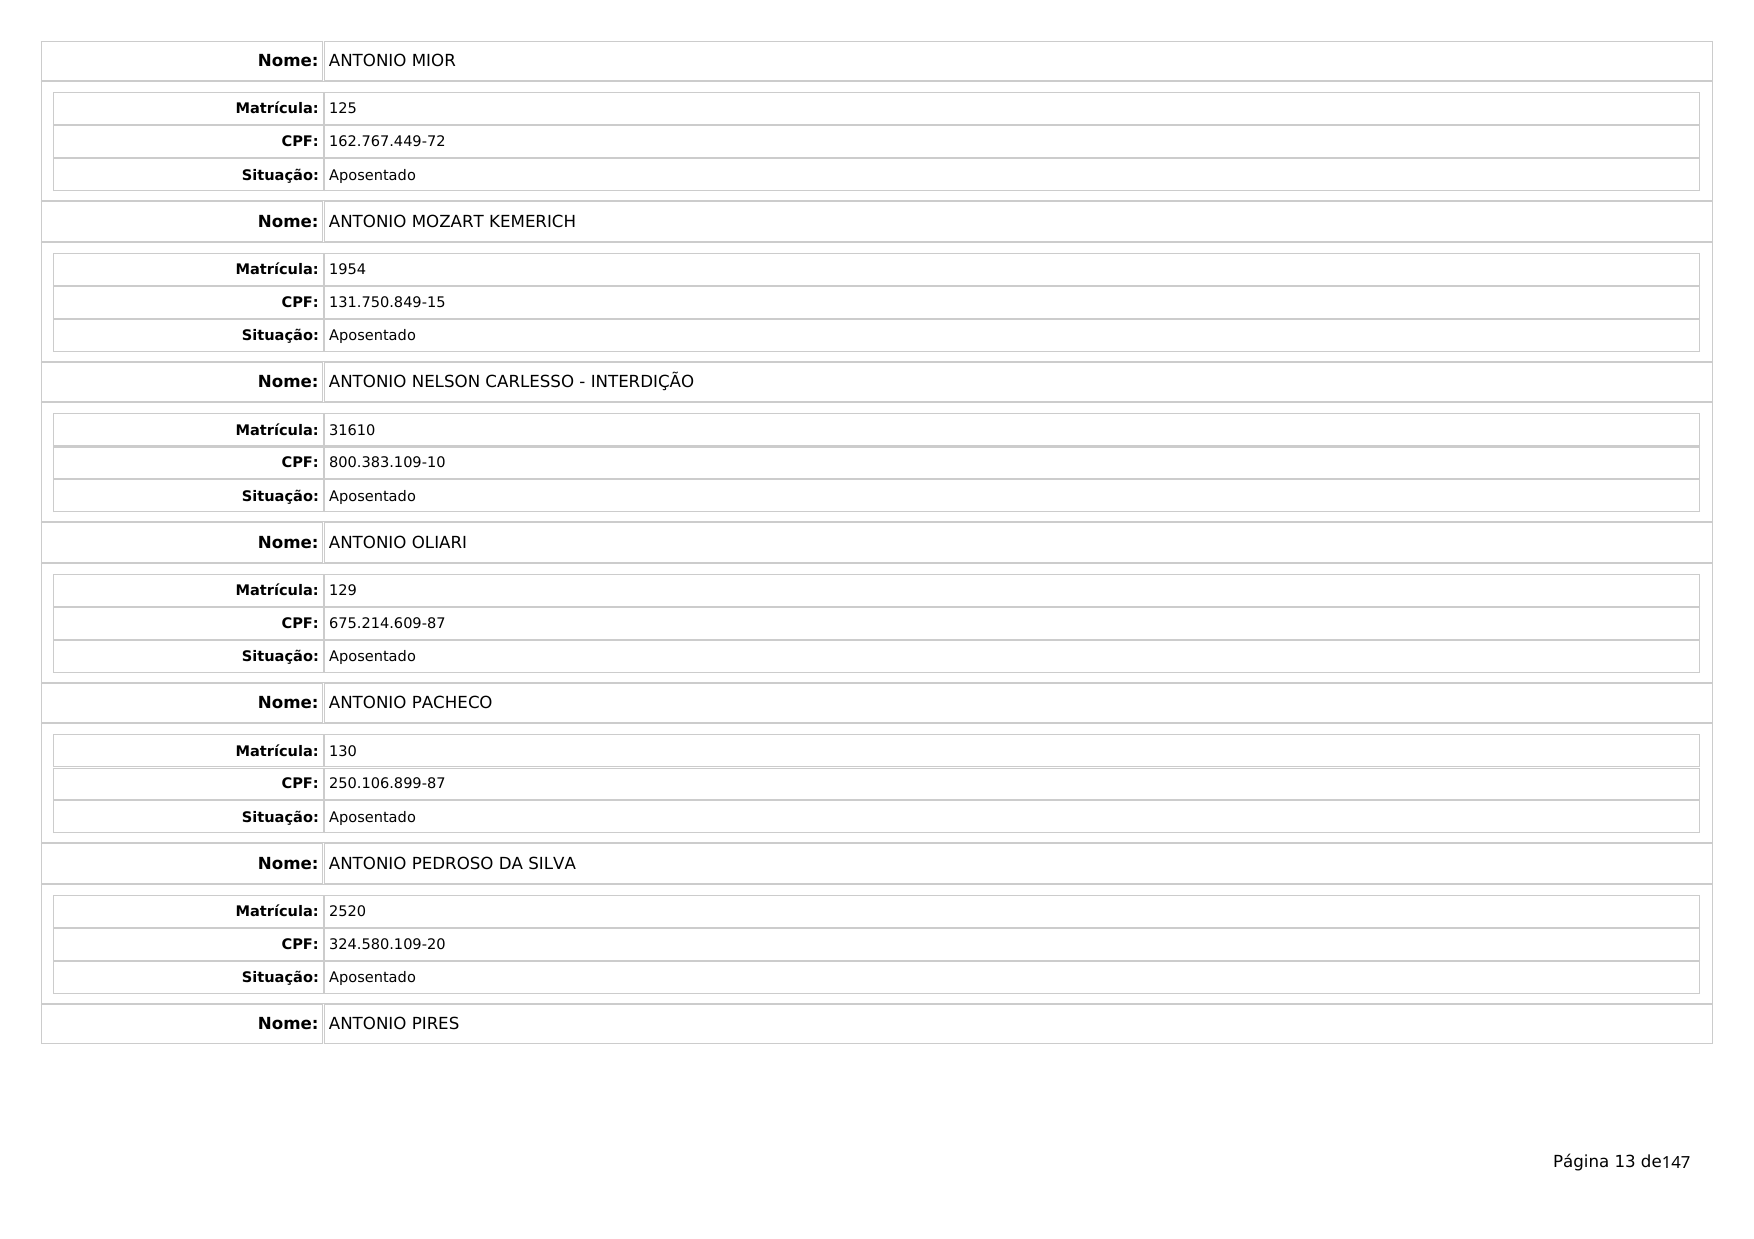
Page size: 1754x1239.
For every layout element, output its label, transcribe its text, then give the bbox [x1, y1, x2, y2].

table_cell Matrícula: [54, 254, 323, 285]
table_cell [0, 1004, 41, 1044]
table_cell [1700, 319, 1708, 352]
table_cell [1708, 479, 1712, 512]
table_cell [1662, 1044, 1713, 1142]
table_cell Matrícula: [54, 414, 323, 445]
table_cell [46, 158, 53, 191]
table_header [324, 889, 1700, 895]
table_cell ANTONIO MIOR [325, 42, 1712, 80]
table_cell Situação: [54, 962, 323, 993]
table_cell [1531, 1044, 1662, 1142]
table_cell [1708, 961, 1712, 994]
table_cell CPF: [54, 287, 323, 318]
table_header [53, 889, 324, 895]
table_cell [42, 82, 1712, 200]
table_cell Aposentado [325, 159, 1699, 190]
table_cell [1713, 362, 1753, 402]
table_cell [1708, 574, 1712, 607]
table_header [1700, 407, 1708, 413]
table_header [53, 568, 324, 574]
table_cell CPF: [54, 608, 323, 639]
table_cell Nome: [42, 202, 322, 241]
table_cell [1713, 1142, 1753, 1182]
table_cell [0, 723, 41, 843]
table_cell 162.767.449-72 [325, 126, 1699, 157]
table_cell CPF: [54, 929, 323, 960]
table_cell [1713, 201, 1753, 242]
table_cell [1713, 522, 1753, 563]
table_cell [41, 1142, 323, 1182]
table_cell [1708, 640, 1712, 673]
table_header [46, 568, 53, 574]
table_cell [0, 884, 41, 1004]
table_header [324, 0, 1531, 41]
table_header [53, 247, 324, 253]
table_cell [1708, 446, 1712, 479]
table_header [46, 728, 53, 734]
table_header [53, 728, 324, 734]
table_cell [46, 125, 53, 158]
table_cell [42, 885, 1712, 1003]
table_cell ANTONIO PACHECO [325, 684, 1712, 722]
table_cell [1713, 402, 1753, 522]
table_header [46, 889, 53, 895]
table_cell [46, 92, 53, 125]
table_cell [46, 253, 53, 286]
table_cell 147 [1662, 1142, 1713, 1182]
table_cell [0, 843, 41, 884]
table_cell [1708, 92, 1712, 125]
table_cell Nome: [42, 684, 322, 722]
table_cell [0, 1142, 41, 1182]
table_cell [0, 81, 41, 201]
table_cell [46, 734, 53, 767]
table_cell [42, 403, 1712, 521]
table_cell 125 [325, 93, 1699, 124]
table_cell [1708, 253, 1712, 286]
table_cell [46, 961, 53, 994]
table_cell [1708, 734, 1712, 767]
table_cell Nome: [42, 1005, 322, 1043]
table_cell [0, 41, 41, 81]
table_cell [46, 446, 53, 479]
table_header [1700, 728, 1708, 734]
table_cell [1713, 683, 1753, 723]
table_cell [42, 724, 1712, 842]
table_header [0, 0, 41, 41]
table_cell [1700, 286, 1708, 319]
table_cell [1700, 253, 1708, 286]
table_cell ANTONIO MOZART KEMERICH [325, 202, 1712, 241]
table_cell ANTONIO PIRES [325, 1005, 1712, 1043]
table_cell [0, 201, 41, 242]
table_cell [1713, 242, 1753, 362]
table_cell [1708, 607, 1712, 640]
table_header [53, 407, 324, 413]
table_cell [1713, 41, 1753, 81]
table_cell CPF: [54, 448, 323, 478]
table_cell 131.750.849-15 [325, 287, 1699, 318]
table_cell CPF: [54, 769, 323, 799]
table_cell [0, 402, 41, 522]
table_cell Aposentado [325, 801, 1699, 832]
table_cell Nome: [42, 844, 322, 883]
table_cell [0, 242, 41, 362]
table_cell [0, 1044, 41, 1142]
table_cell Situação: [54, 159, 323, 190]
table_cell Matrícula: [54, 93, 323, 124]
table_cell [1700, 734, 1708, 767]
table_cell [1713, 884, 1753, 1004]
table_header [53, 86, 324, 92]
table_cell Nome: [42, 42, 322, 80]
table_cell [1708, 768, 1712, 800]
table_cell [46, 768, 53, 800]
table_cell [1708, 286, 1712, 319]
table_cell [1708, 125, 1712, 158]
table_header [324, 407, 1700, 413]
table_cell [1713, 1004, 1753, 1044]
table_cell [42, 564, 1712, 682]
table_cell 129 [325, 575, 1699, 606]
table_cell Página 13 de [1531, 1142, 1662, 1182]
table_cell [1700, 479, 1708, 512]
table_header [324, 247, 1700, 253]
table_cell [46, 319, 53, 352]
table_cell [46, 607, 53, 640]
table_cell [46, 800, 53, 833]
table_cell [41, 1044, 323, 1142]
table_cell Aposentado [325, 480, 1699, 511]
table_header [41, 0, 323, 41]
table_cell [1713, 563, 1753, 683]
table_header [1700, 247, 1708, 253]
table_cell 31610 [325, 414, 1699, 445]
table_cell [1700, 446, 1708, 479]
table_cell Matrícula: [54, 896, 323, 927]
table_cell [1700, 961, 1708, 994]
table_header [46, 407, 53, 413]
table_cell [324, 1044, 1531, 1142]
table_cell [46, 479, 53, 512]
table_header [1700, 889, 1708, 895]
table_cell Aposentado [325, 962, 1699, 993]
table_header [46, 247, 53, 253]
table_cell 675.214.609-87 [325, 608, 1699, 639]
table_cell [1713, 843, 1753, 884]
table_cell [1700, 574, 1708, 607]
table_header [1700, 568, 1708, 574]
table_cell [1708, 413, 1712, 446]
table_cell [1708, 895, 1712, 928]
table_cell 324.580.109-20 [325, 929, 1699, 960]
table_cell [46, 413, 53, 446]
table_cell [46, 895, 53, 928]
table_cell [0, 683, 41, 723]
table_cell [1700, 895, 1708, 928]
table_cell Situação: [54, 320, 323, 351]
table_cell 130 [325, 735, 1699, 766]
table_cell Situação: [54, 641, 323, 672]
table_header [324, 728, 1700, 734]
table_header [324, 86, 1700, 92]
table_cell [1700, 800, 1708, 833]
table_cell Nome: [42, 523, 322, 562]
table_cell Matrícula: [54, 735, 323, 766]
table_cell Nome: [42, 363, 322, 401]
table_cell [1700, 768, 1708, 800]
table_cell Situação: [54, 801, 323, 832]
table_cell [46, 640, 53, 673]
table_cell [1713, 1044, 1753, 1142]
table_cell Aposentado [325, 320, 1699, 351]
table_cell [324, 1142, 1531, 1182]
table_cell Aposentado [325, 641, 1699, 672]
table_header [46, 86, 53, 92]
table_cell [1708, 319, 1712, 352]
table_cell [1708, 928, 1712, 961]
table_cell [42, 243, 1712, 361]
table_header [1662, 0, 1713, 41]
table_cell [0, 563, 41, 683]
table_cell 1954 [325, 254, 1699, 285]
table_cell [1700, 158, 1708, 191]
table_cell [1700, 92, 1708, 125]
table_cell 250.106.899-87 [325, 769, 1699, 799]
table_cell [1700, 125, 1708, 158]
table_cell [1708, 158, 1712, 191]
table_header [1700, 86, 1708, 92]
table_header [1531, 0, 1662, 41]
table_cell Matrícula: [54, 575, 323, 606]
table_cell CPF: [54, 126, 323, 157]
table_cell [1708, 800, 1712, 833]
table_cell [1713, 723, 1753, 843]
table_cell [0, 522, 41, 563]
table_cell [0, 362, 41, 402]
table_cell 800.383.109-10 [325, 448, 1699, 478]
table_header [1713, 0, 1753, 41]
table_cell ANTONIO OLIARI [325, 523, 1712, 562]
table_cell [1700, 640, 1708, 673]
table_cell [46, 286, 53, 319]
table_cell [1700, 413, 1708, 446]
table_cell [46, 928, 53, 961]
table_cell ANTONIO PEDROSO DA SILVA [325, 844, 1712, 883]
table_cell [1713, 81, 1753, 201]
table_cell [1700, 607, 1708, 640]
table_cell ANTONIO NELSON CARLESSO - INTERDIÇÃO [325, 363, 1712, 401]
table_cell 2520 [325, 896, 1699, 927]
table_header [324, 568, 1700, 574]
table_cell [1700, 928, 1708, 961]
table_cell [46, 574, 53, 607]
table_cell Situação: [54, 480, 323, 511]
